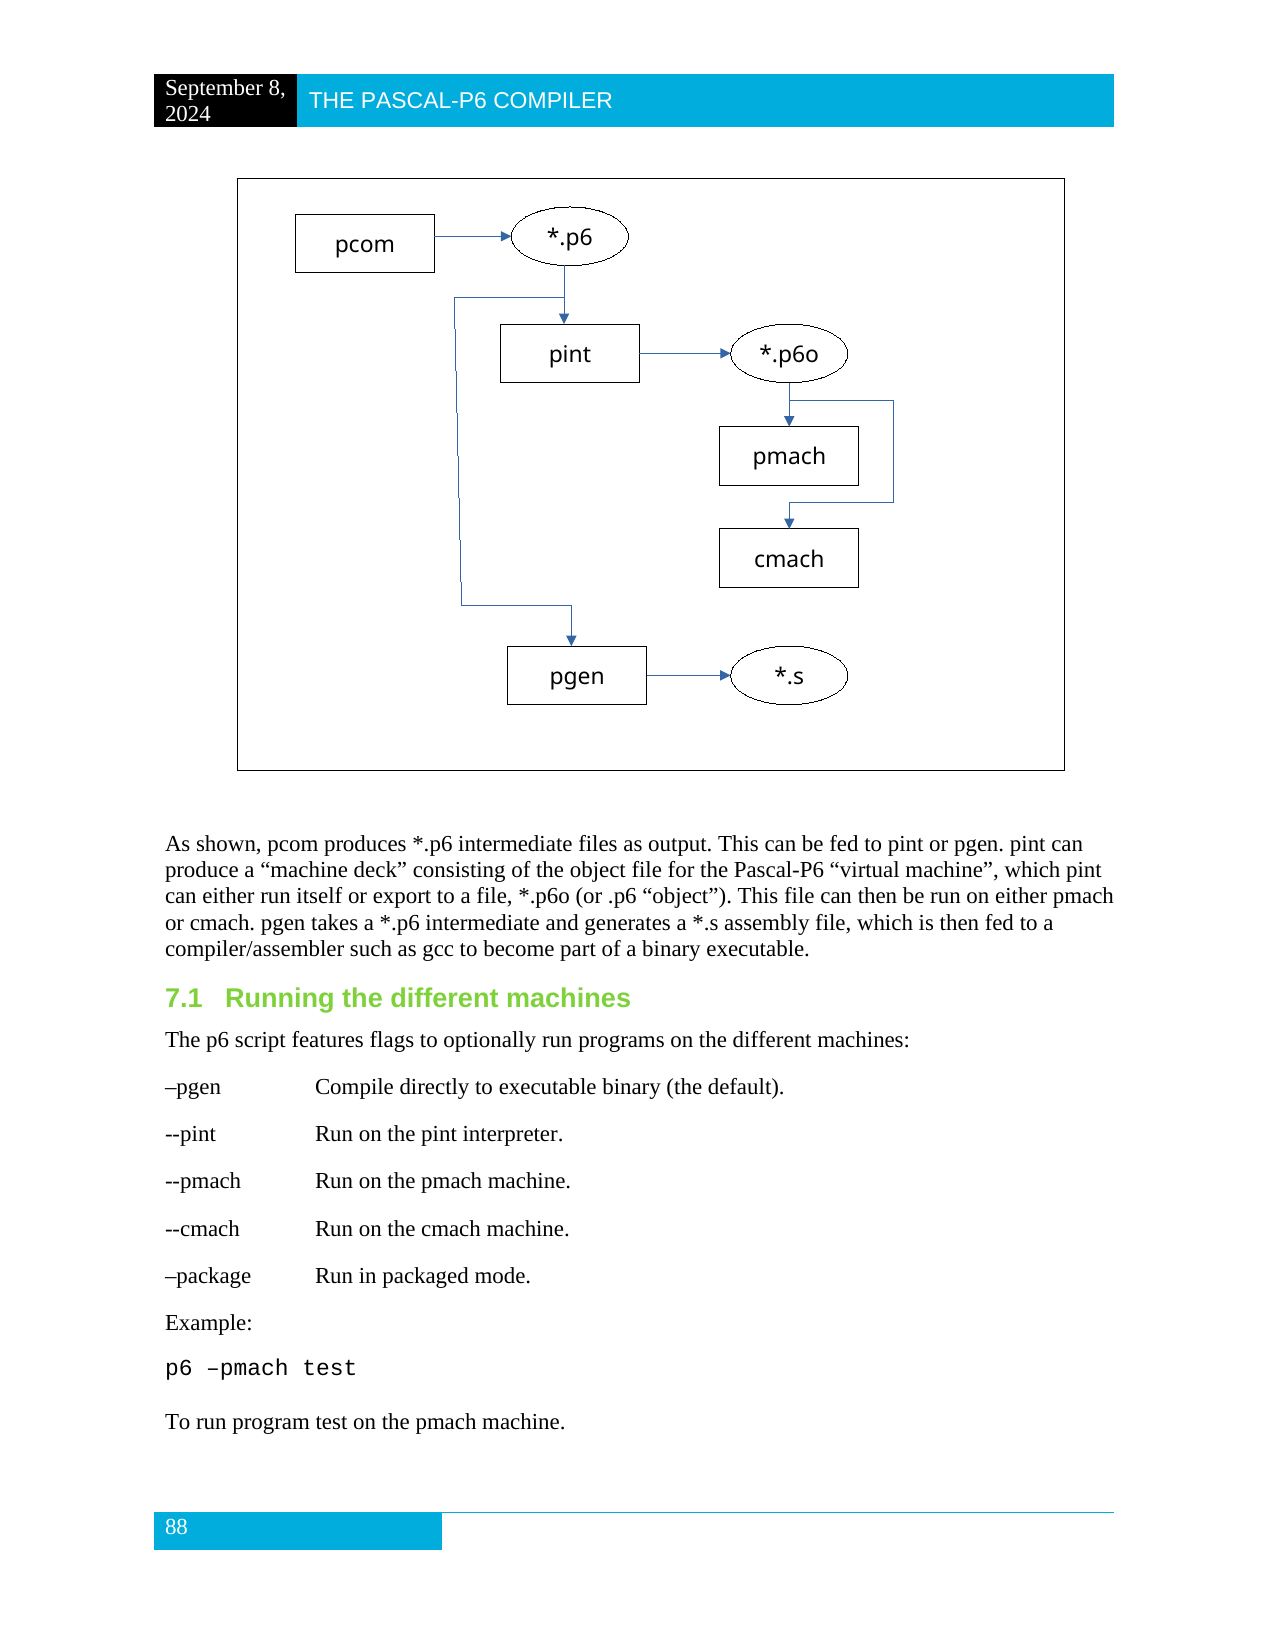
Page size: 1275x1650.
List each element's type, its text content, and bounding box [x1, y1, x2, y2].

text –pgen Compile directly to executable binary (the default). [165, 1073, 1125, 1099]
text As shown, pcom produces *.p6 intermediate files as output. This can be fed to pint or pgen. pint can produce a “machine deck” consisting of the object file for the Pascal-P6 “virtual machine”, which pint can either run itself or export to a file, *.p6o (or .p6 “object”). This file can then be run on either pmach or cmach. pgen takes a *.p6 intermediate and generates a *.s assembly file, which is then fed to a compiler/assembler such as gcc to become part of a binary executable. [165, 829, 1125, 961]
subtitle Running the different machines [165, 982, 1125, 1013]
text Example: [165, 1309, 1125, 1335]
text --pmach Run on the pmach machine. [165, 1167, 1125, 1194]
text The p6 script features flags to optionally run programs on the different machines: [165, 1026, 1125, 1052]
text –package Run in packaged mode. [165, 1262, 1125, 1288]
text p6 –pmach test [165, 1356, 1125, 1382]
text --cmach Run on the cmach machine. [165, 1215, 1125, 1241]
text To run program test on the pmach machine. [165, 1408, 1125, 1434]
text --pint Run on the pint interpreter. [165, 1120, 1125, 1147]
